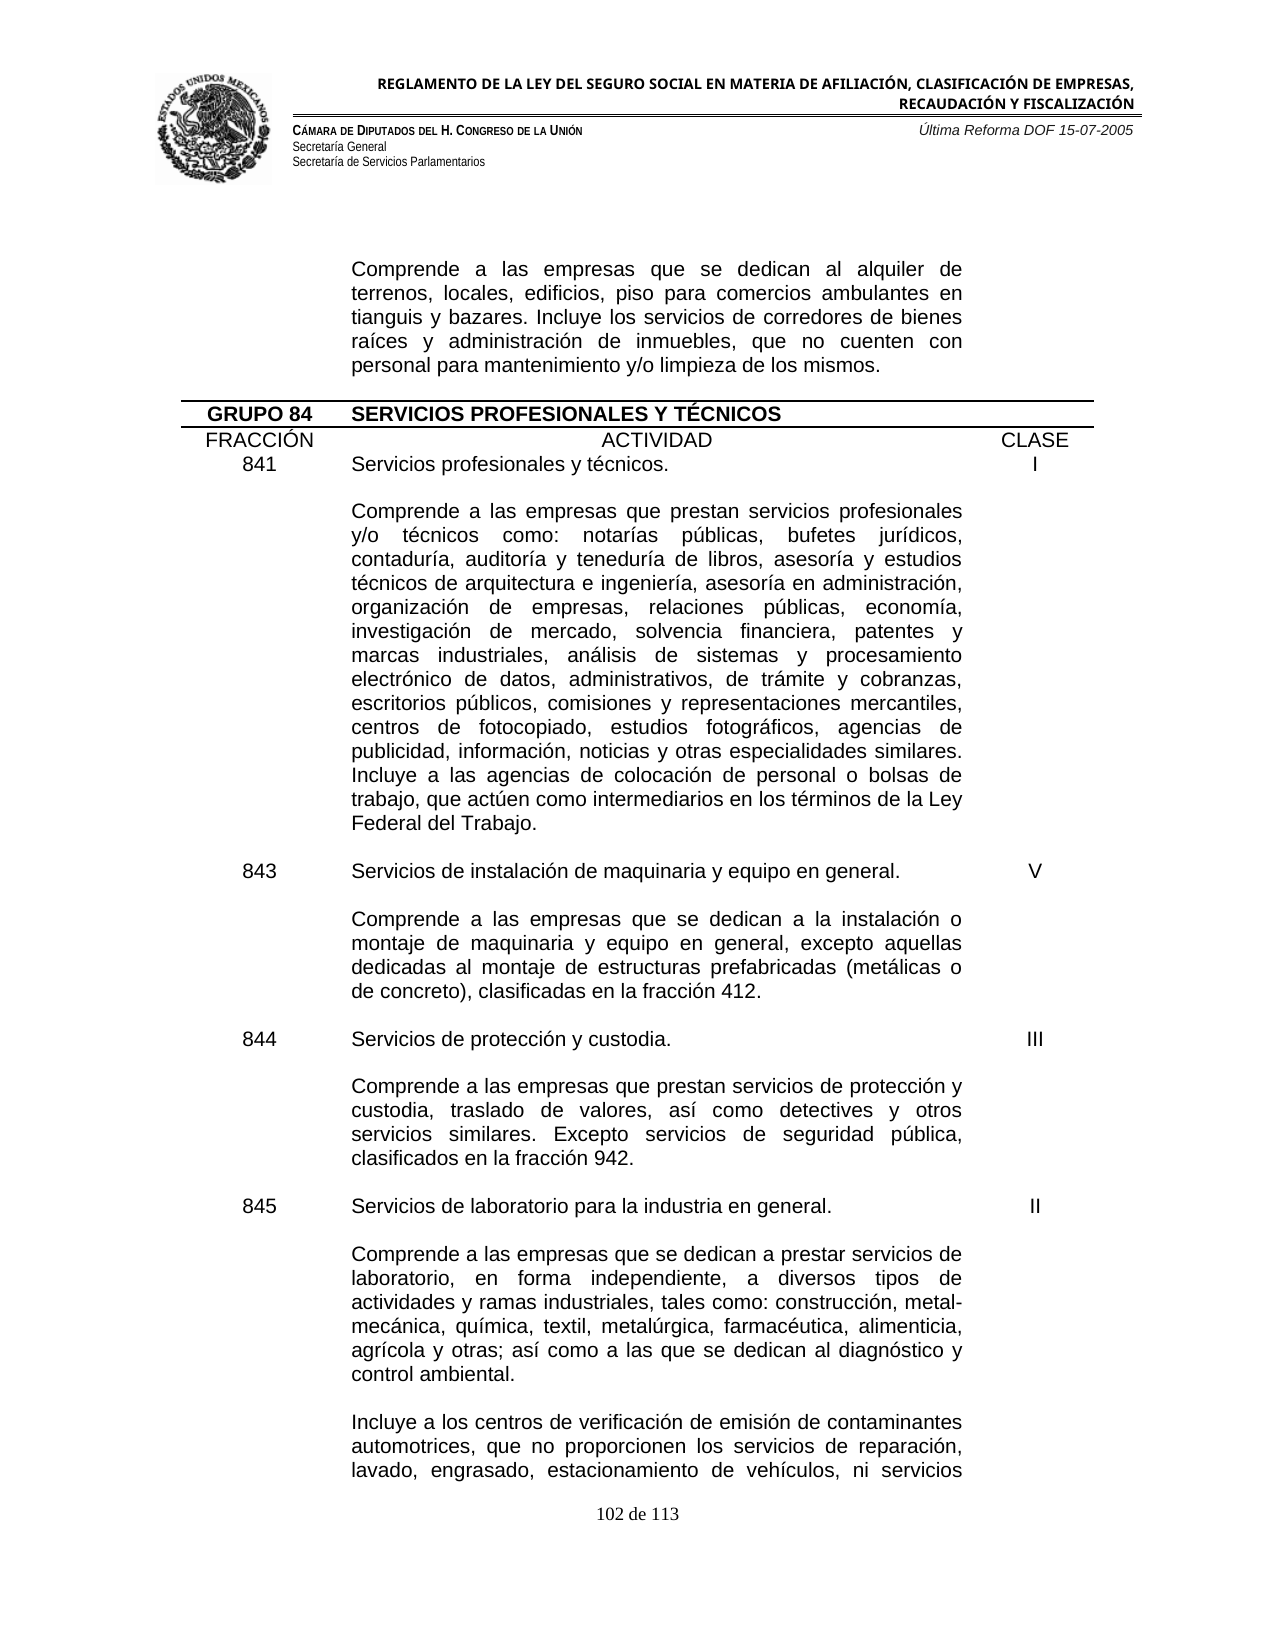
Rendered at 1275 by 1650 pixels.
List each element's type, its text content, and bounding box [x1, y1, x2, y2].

table_cell 841 [181, 451, 338, 499]
table_cell 844 [181, 1026, 338, 1194]
table_cell [181, 499, 338, 859]
table_cell FRACCIÓN [181, 428, 338, 451]
table_cell [976, 233, 1094, 400]
table_cell I [976, 451, 1094, 499]
table_cell Servicios de instalación de maquinaria y equipo en general. Comprende a las empresas que se dedican a la instalación o montaje de maquinaria y equipo en general, excepto aquellas dedicadas al montaje de estructuras prefabricadas (metálicas o de concreto), clasificadas en la fracción 412. [338, 859, 976, 1026]
table_cell CLASE [976, 428, 1094, 451]
table_cell ACTIVIDAD [338, 428, 976, 451]
table_cell II [976, 1194, 1094, 1482]
table_cell Servicios profesionales y técnicos. [338, 451, 976, 499]
table_cell [181, 233, 338, 400]
table_cell 845 [181, 1194, 338, 1482]
table_cell GRUPO 84 [181, 402, 338, 426]
table_cell 843 [181, 859, 338, 1026]
table_cell Comprende a las empresas que se dedican al alquiler de terrenos, locales, edificios, piso para comercios ambulantes en tianguis y bazares. Incluye los servicios de corredores de bienes raíces y administración de inmuebles, que no cuenten con personal para mantenimiento y/o limpieza de los mismos. [338, 233, 976, 400]
table_cell Servicios de protección y custodia. Comprende a las empresas que prestan servicios de protección y custodia, traslado de valores, así como detectives y otros servicios similares. Excepto servicios de seguridad pública, clasificados en la fracción 942. [338, 1026, 976, 1194]
table_cell III [976, 1026, 1094, 1194]
table_cell [976, 499, 1094, 859]
table_cell V [976, 859, 1094, 1026]
table_cell Servicios de laboratorio para la industria en general. Comprende a las empresas que se dedican a prestar servicios de laboratorio, en forma independiente, a diversos tipos de actividades y ramas industriales, tales como: construcción, metal-mecánica, química, textil, metalúrgica, farmacéutica, alimenticia, agrícola y otras; así como a las que se dedican al diagnóstico y control ambiental. Incluye a los centros de verificación de emisión de contaminantes automotrices, que no proporcionen los servicios de reparación, lavado, engrasado, estacionamiento de vehículos, ni servicios [338, 1194, 976, 1482]
table_cell Comprende a las empresas que prestan servicios profesionales y/o técnicos como: notarías públicas, bufetes jurídicos, contaduría, auditoría y teneduría de libros, asesoría y estudios técnicos de arquitectura e ingeniería, asesoría en administración, organización de empresas, relaciones públicas, economía, investigación de mercado, solvencia financiera, patentes y marcas industriales, análisis de sistemas y procesamiento electrónico de datos, administrativos, de trámite y cobranzas, escritorios públicos, comisiones y representaciones mercantiles, centros de fotocopiado, estudios fotográficos, agencias de publicidad, información, noticias y otras especialidades similares. Incluye a las agencias de colocación de personal o bolsas de trabajo, que actúen como intermediarios en los términos de la Ley Federal del Trabajo. [338, 499, 976, 859]
table_cell [976, 402, 1094, 426]
table_cell SERVICIOS PROFESIONALES Y TÉCNICOS [338, 402, 976, 426]
